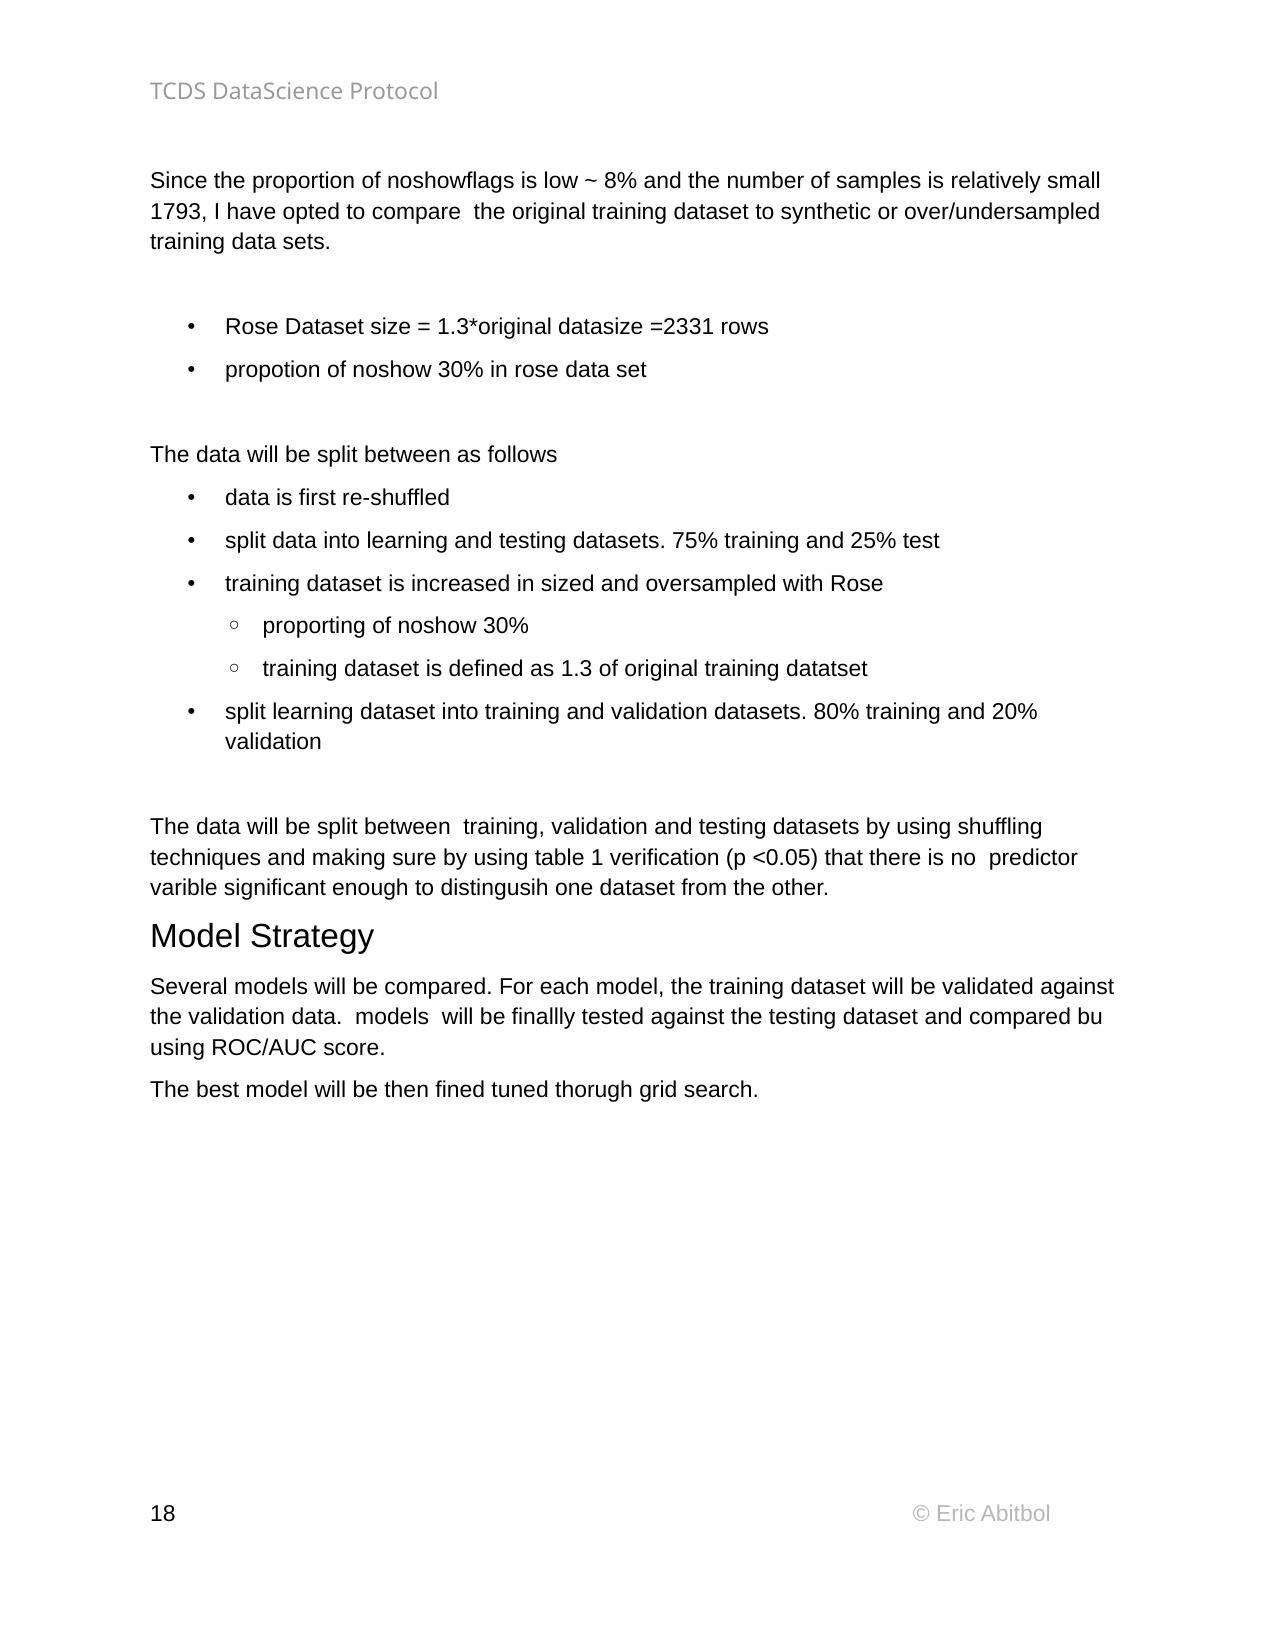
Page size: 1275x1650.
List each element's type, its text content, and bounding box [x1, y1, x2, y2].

text Several models will be compared. For each model, the training dataset will be validated against the validation data. models will be finallly tested against the testing dataset and compared bu using ROC/AUC score. [150, 973, 1125, 1060]
list split learning dataset into training and validation datasets. 80% training and 20% validation [187, 698, 1125, 754]
text Model Strategy [150, 916, 1125, 955]
list proporting of noshow 30% [225, 612, 1125, 639]
list split data into learning and testing datasets. 75% training and 25% test [187, 527, 1125, 553]
list training dataset is defined as 1.3 of original training datatset [225, 655, 1125, 681]
list propotion of noshow 30% in rose data set [187, 356, 1125, 382]
list Rose Dataset size = 1.3*original datasize =2331 rows [187, 313, 1125, 340]
text Since the proportion of noshowflags is low ~ 8% and the number of samples is relatively small 1793, I have opted to compare the original training dataset to synthetic or over/undersampled training data sets. [150, 167, 1125, 254]
list data is first re-shuffled [187, 484, 1125, 511]
list training dataset is increased in sized and oversampled with Rose [187, 569, 1125, 596]
text The best model will be then fined tuned thorugh grid search. [150, 1076, 1125, 1103]
text The data will be split between training, validation and testing datasets by using shuffling techniques and making sure by using table 1 verification (p <0.05) that there is no predictor varible significant enough to distingusih one dataset from the other. [150, 813, 1125, 900]
text The data will be split between as follows [150, 441, 1125, 468]
